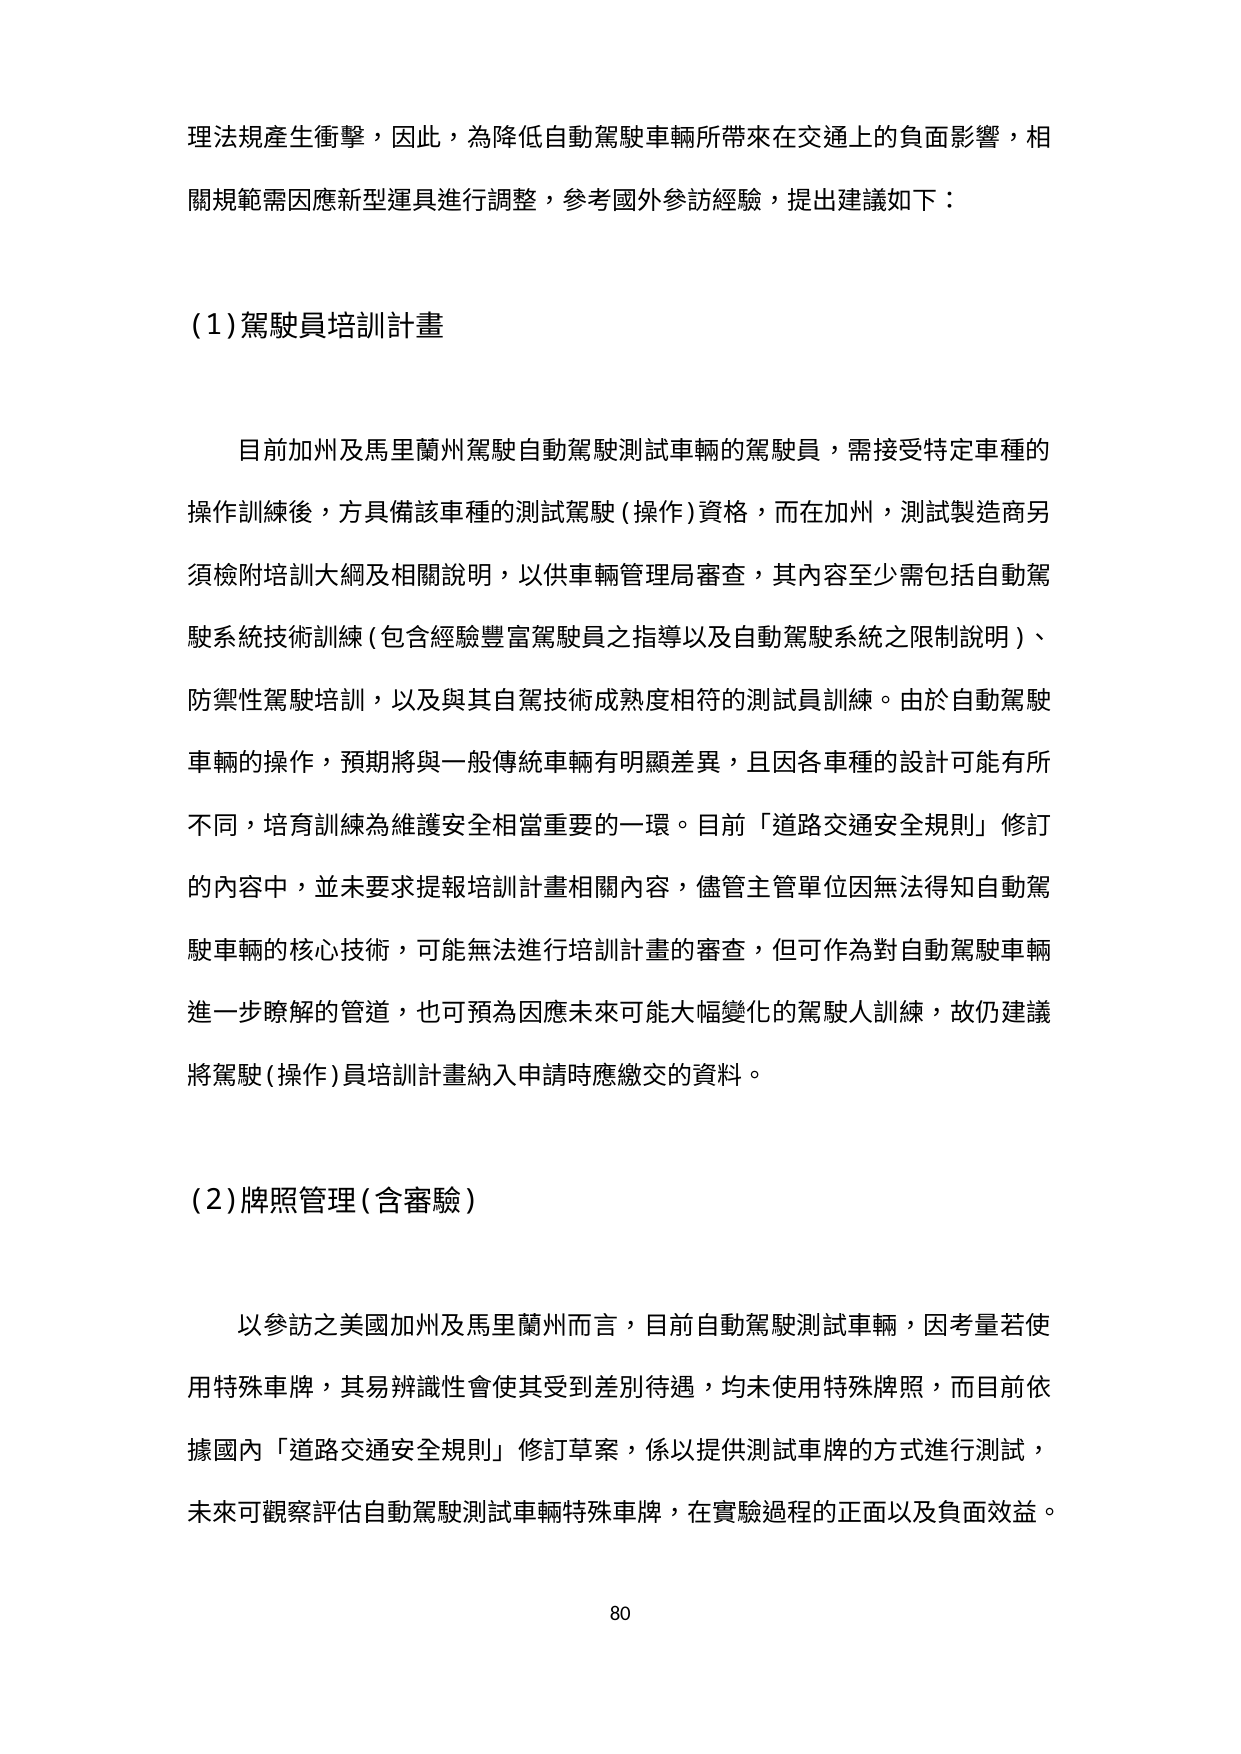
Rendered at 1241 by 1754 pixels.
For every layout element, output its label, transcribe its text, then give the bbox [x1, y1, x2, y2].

text 理法規產生衝擊，因此，為降低自動駕駛車輛所帶來在交通上的負面影響，相關規範需因應新型運具進行調整，參考國外參訪經驗，提出建議如下： [187, 94, 1053, 219]
list 牌照管理(含審驗) [187, 1157, 1053, 1219]
text 以參訪之美國加州及馬里蘭州而言，目前自動駕駛測試車輛，因考量若使用特殊車牌，其易辨識性會使其受到差別待遇，均未使用特殊牌照，而目前依據國內「道路交通安全規則」修訂草案，係以提供測試車牌的方式進行測試，未來可觀察評估自動駕駛測試車輛特殊車牌，在實驗過程的正面以及負面效益。 [187, 1282, 1053, 1532]
text 目前加州及馬里蘭州駕駛自動駕駛測試車輛的駕駛員，需接受特定車種的操作訓練後，方具備該車種的測試駕駛(操作)資格，而在加州，測試製造商另須檢附培訓大綱及相關說明，以供車輛管理局審查，其內容至少需包括自動駕駛系統技術訓練(包含經驗豐富駕駛員之指導以及自動駕駛系統之限制說明)、防禦性駕駛培訓，以及與其自駕技術成熟度相符的測試員訓練。由於自動駕駛車輛的操作，預期將與一般傳統車輛有明顯差異，且因各車種的設計可能有所不同，培育訓練為維護安全相當重要的一環。目前「道路交通安全規則」修訂的內容中，並未要求提報培訓計畫相關內容，儘管主管單位因無法得知自動駕駛車輛的核心技術，可能無法進行培訓計畫的審查，但可作為對自動駕駛車輛進一步瞭解的管道，也可預為因應未來可能大幅變化的駕駛人訓練，故仍建議將駕駛(操作)員培訓計畫納入申請時應繳交的資料。 [187, 407, 1053, 1094]
list 駕駛員培訓計畫 [187, 282, 1053, 344]
